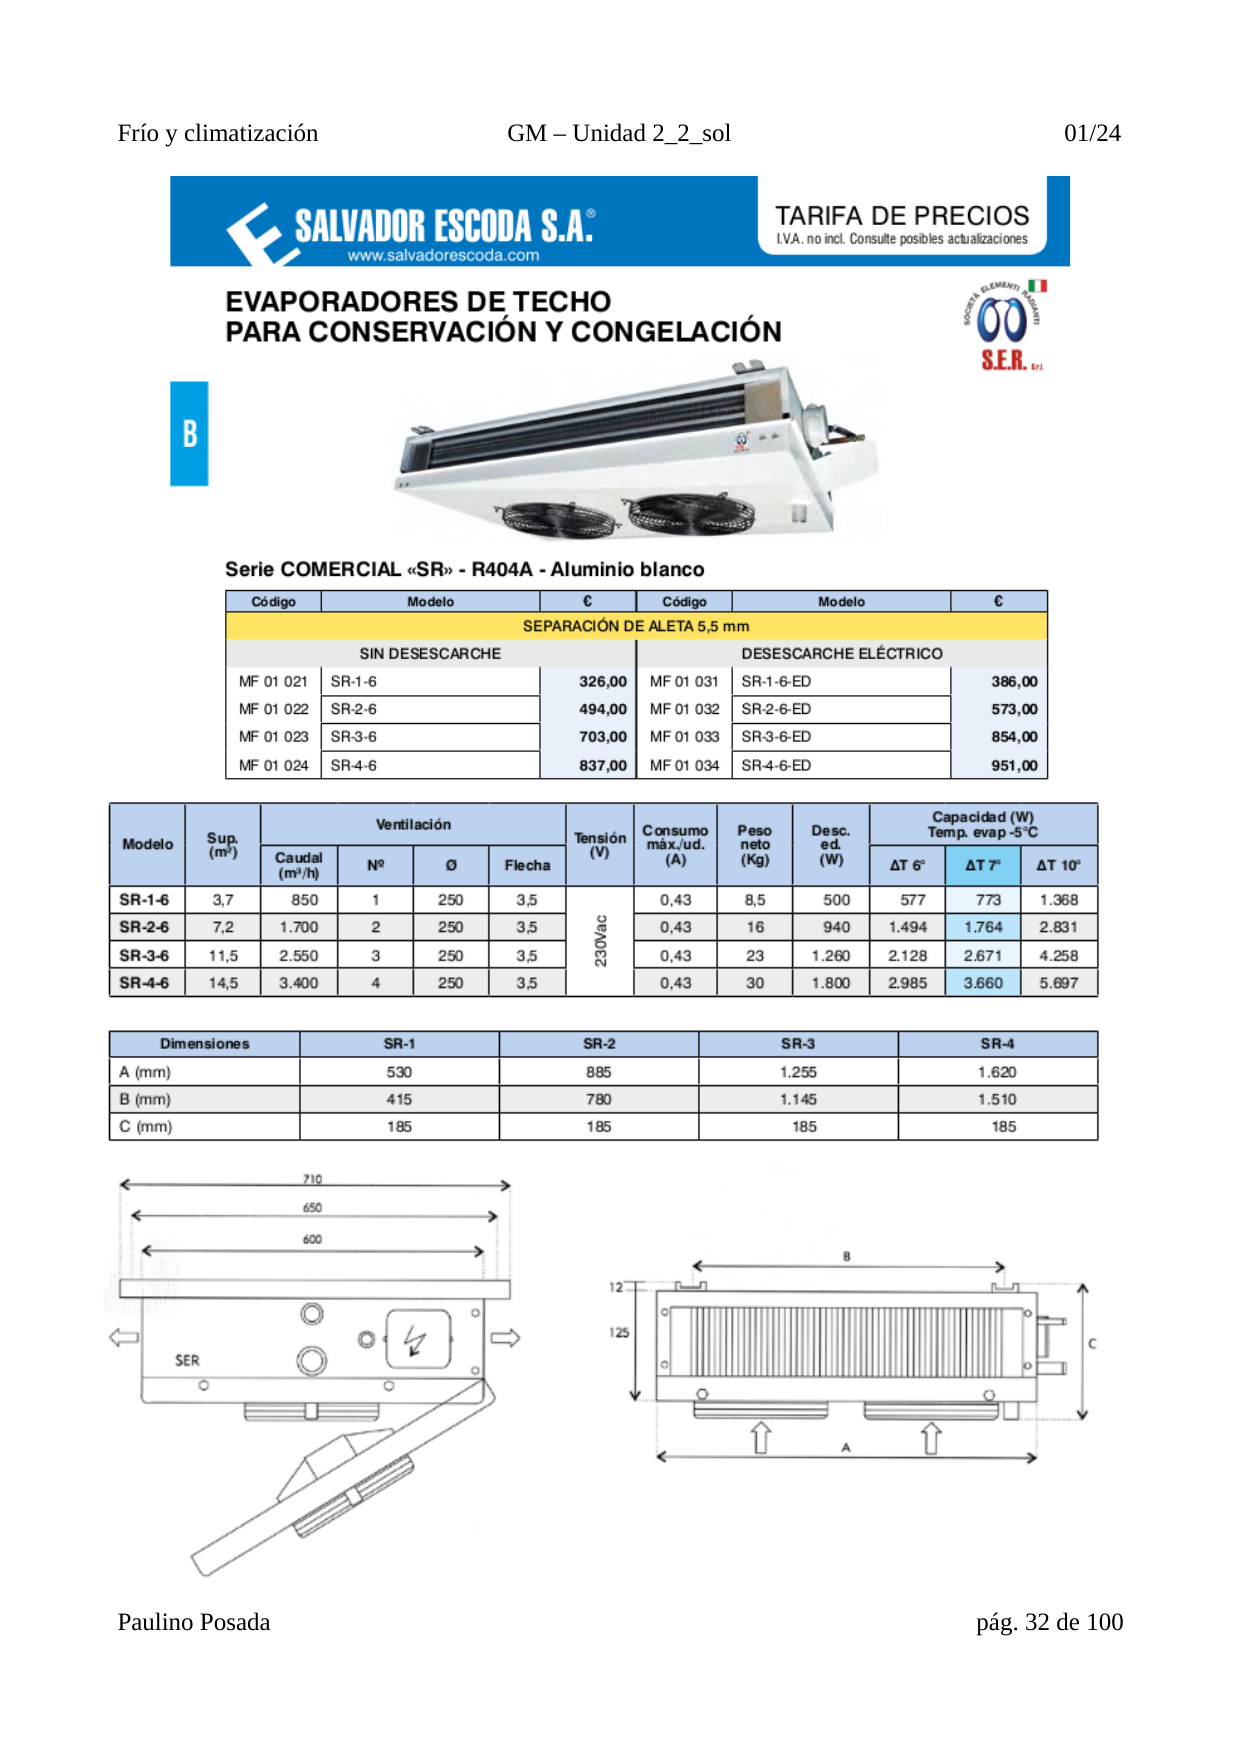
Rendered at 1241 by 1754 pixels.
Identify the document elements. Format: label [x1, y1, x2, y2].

picture [184, 420, 197, 446]
picture [170, 176, 1071, 787]
picture [103, 798, 1108, 1590]
